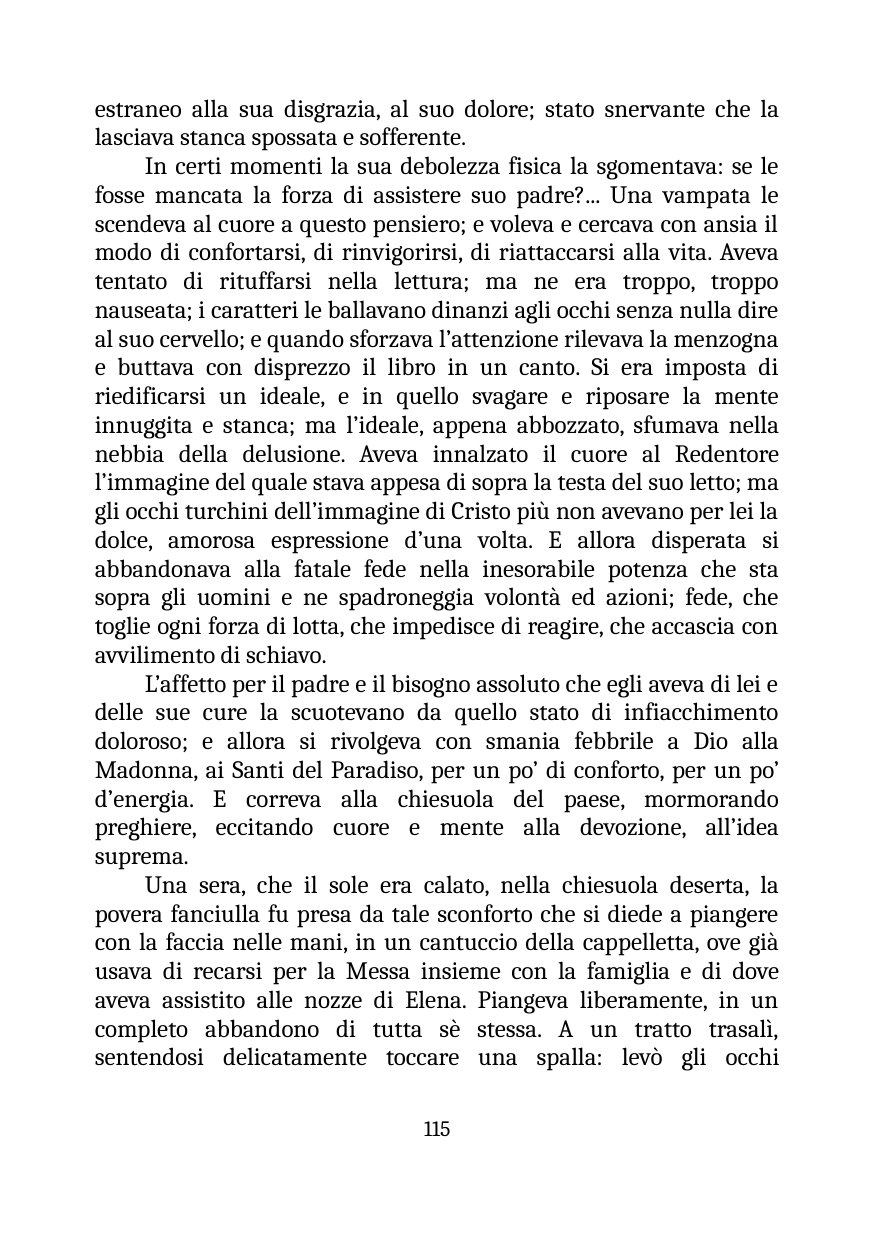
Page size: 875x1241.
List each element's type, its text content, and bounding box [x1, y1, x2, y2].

text estraneo alla sua disgrazia, al suo dolore; stato snervante che la lasciava stanca spossata e sofferente. [94, 94, 779, 152]
text In certi momenti la sua debolezza fisica la sgomentava: se le fosse mancata la forza di assistere suo padre?... Una vampata le scendeva al cuore a questo pensiero; e voleva e cercava con ansia il modo di confortarsi, di rinvigorirsi, di riattaccarsi alla vita. Aveva tentato di rituffarsi nella lettura; ma ne era troppo, troppo nauseata; i caratteri le ballavano dinanzi agli occhi senza nulla dire al suo cervello; e quando sforzava l’attenzione rilevava la menzogna e buttava con disprezzo il libro in un canto. Si era imposta di riedificarsi un ideale, e in quello svagare e riposare la mente innuggita e stanca; ma l’ideale, appena abbozzato, sfumava nella nebbia della delusione. Aveva innalzato il cuore al Redentore l’immagine del quale stava appesa di sopra la testa del suo letto; ma gli occhi turchini dell’immagine di Cristo più non avevano per lei la dolce, amorosa espressione d’una volta. E allora disperata si abbandonava alla fatale fede nella inesorabile potenza che sta sopra gli uomini e ne spadroneggia volontà ed azioni; fede, che toglie ogni forza di lotta, che impedisce di reagire, che accascia con avvilimento di schiavo. [94, 152, 779, 669]
text Una sera, che il sole era calato, nella chiesuola deserta, la povera fanciulla fu presa da tale sconforto che si diede a piangere con la faccia nelle mani, in un cantuccio della cappelletta, ove già usava di recarsi per la Messa insieme con la famiglia e di dove aveva assistito alle nozze di Elena. Piangeva liberamente, in un completo abbandono di tutta sè stessa. A un tratto trasalì, sentendosi delicatamente toccare una spalla: levò gli occhi [94, 871, 779, 1072]
text L’affetto per il padre e il bisogno assoluto che egli aveva di lei e delle sue cure la scuotevano da quello stato di infiacchimento doloroso; e allora si rivolgeva con smania febbrile a Dio alla Madonna, ai Santi del Paradiso, per un po’ di conforto, per un po’ d’energia. E correva alla chiesuola del paese, mormorando preghiere, eccitando cuore e mente alla devozione, all’idea suprema. [94, 669, 779, 871]
